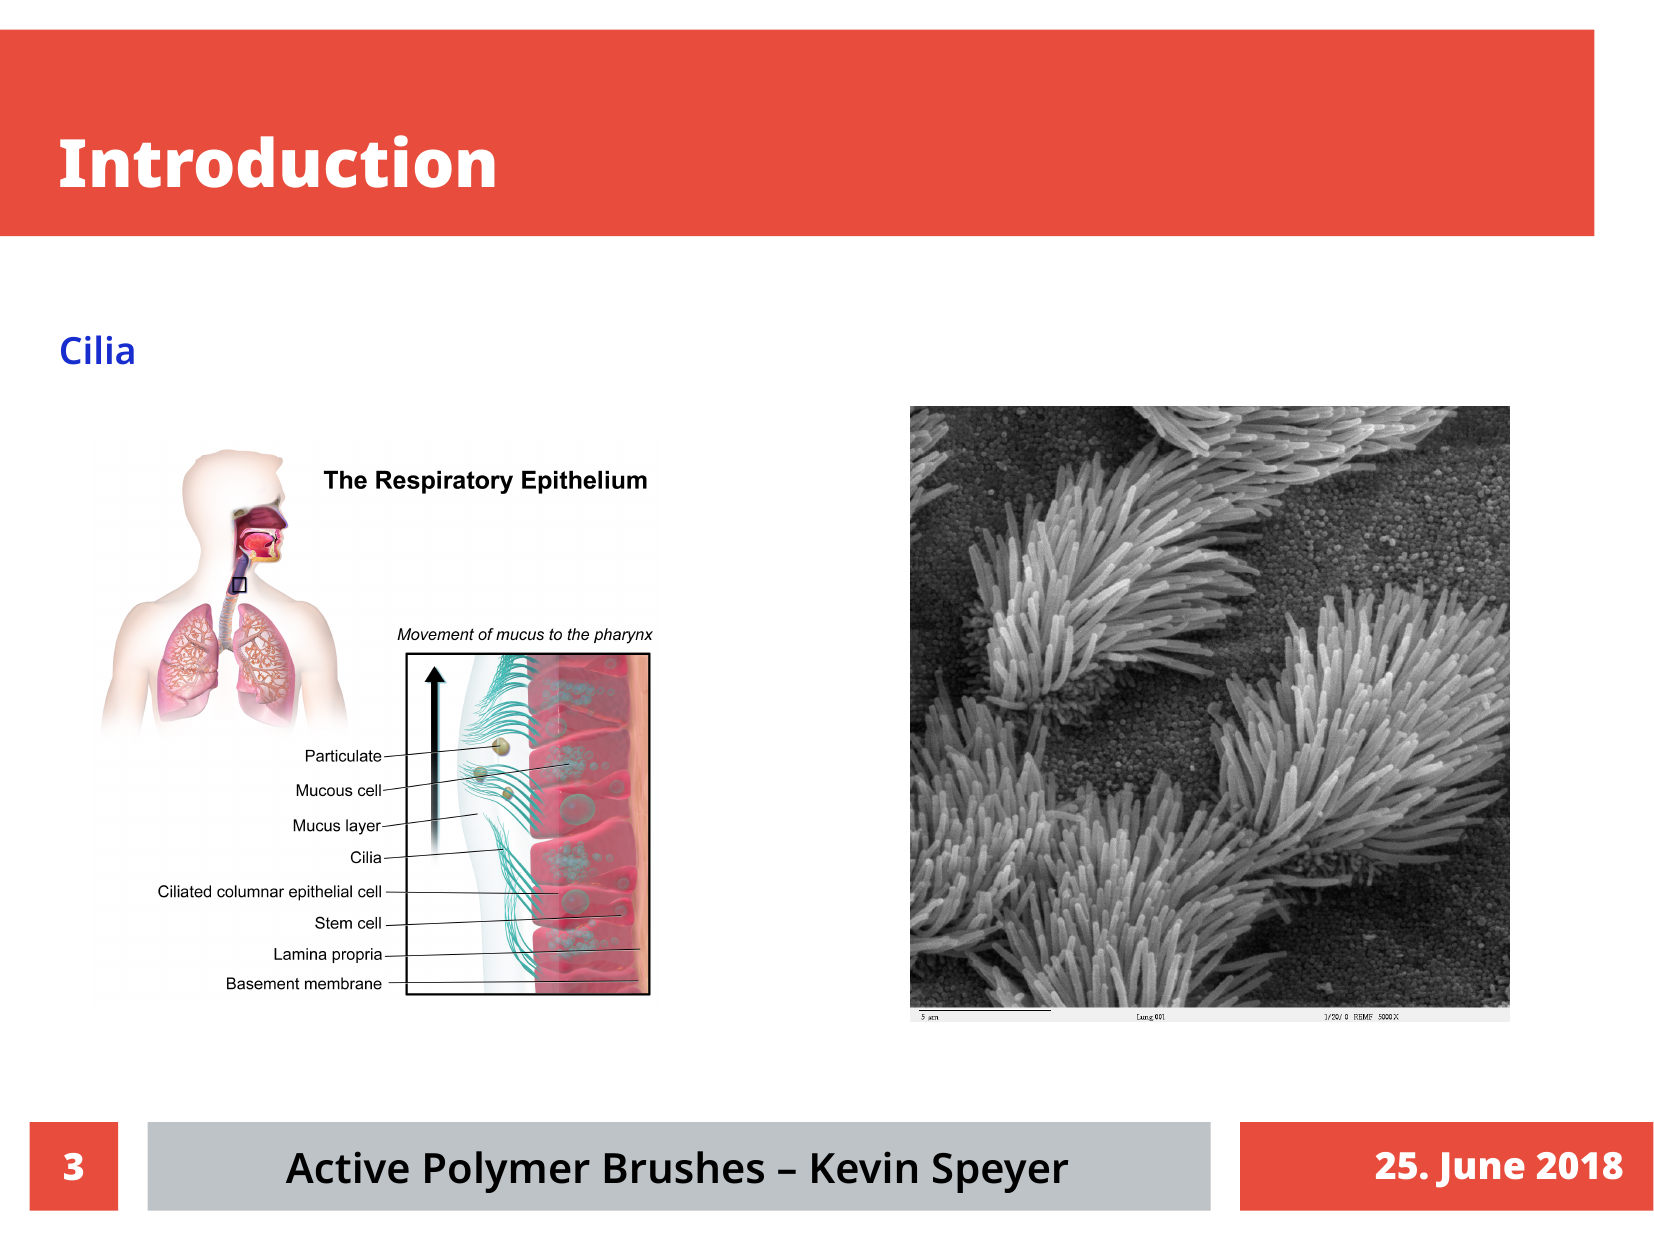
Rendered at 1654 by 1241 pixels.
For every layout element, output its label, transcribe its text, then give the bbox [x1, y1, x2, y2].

text_box Active Polymer Brushes – Kevin Speyer [149, 1138, 1206, 1198]
picture [93, 440, 661, 1007]
list Cilia [59, 324, 1565, 1093]
title Introduction [59, 59, 1595, 207]
picture [910, 406, 1510, 1022]
